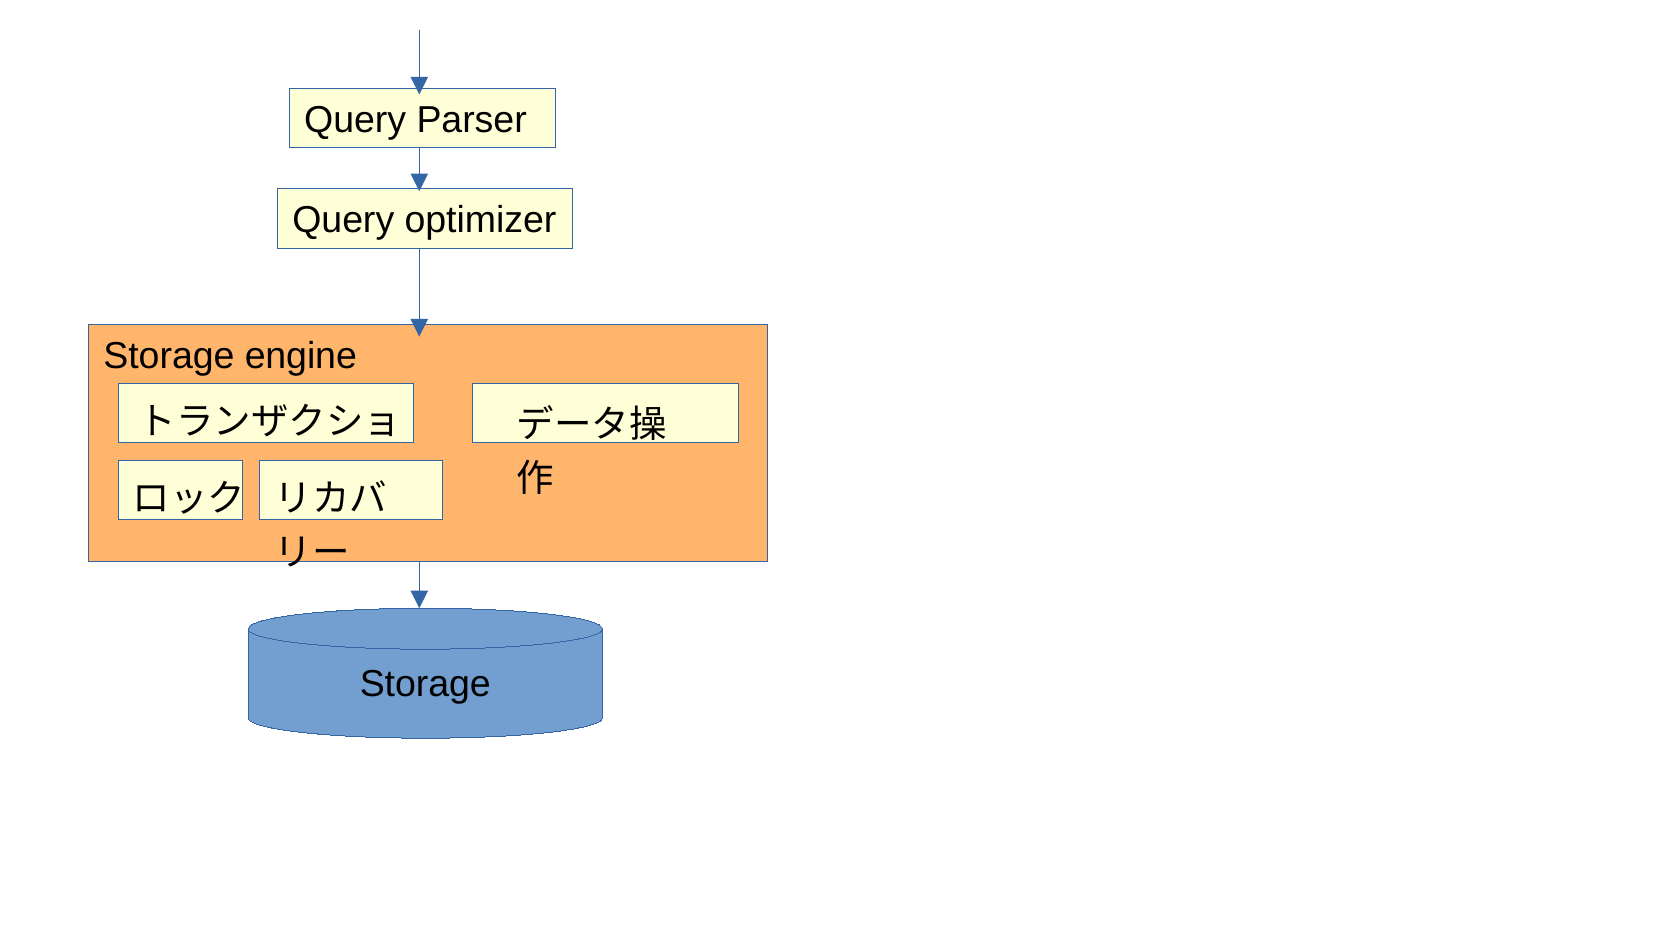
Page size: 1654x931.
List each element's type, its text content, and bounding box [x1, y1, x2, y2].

text_box Storage engine [88, 327, 414, 384]
text_box Query optimizer [277, 191, 573, 249]
text_box Query Parser [289, 90, 556, 148]
text_box リカバリー [259, 460, 473, 520]
text_box ロック [118, 460, 259, 520]
text_box Storage [248, 608, 603, 739]
text_box トランザクション [124, 383, 420, 443]
text_box [88, 324, 768, 562]
text_box データ操作 [501, 386, 709, 443]
